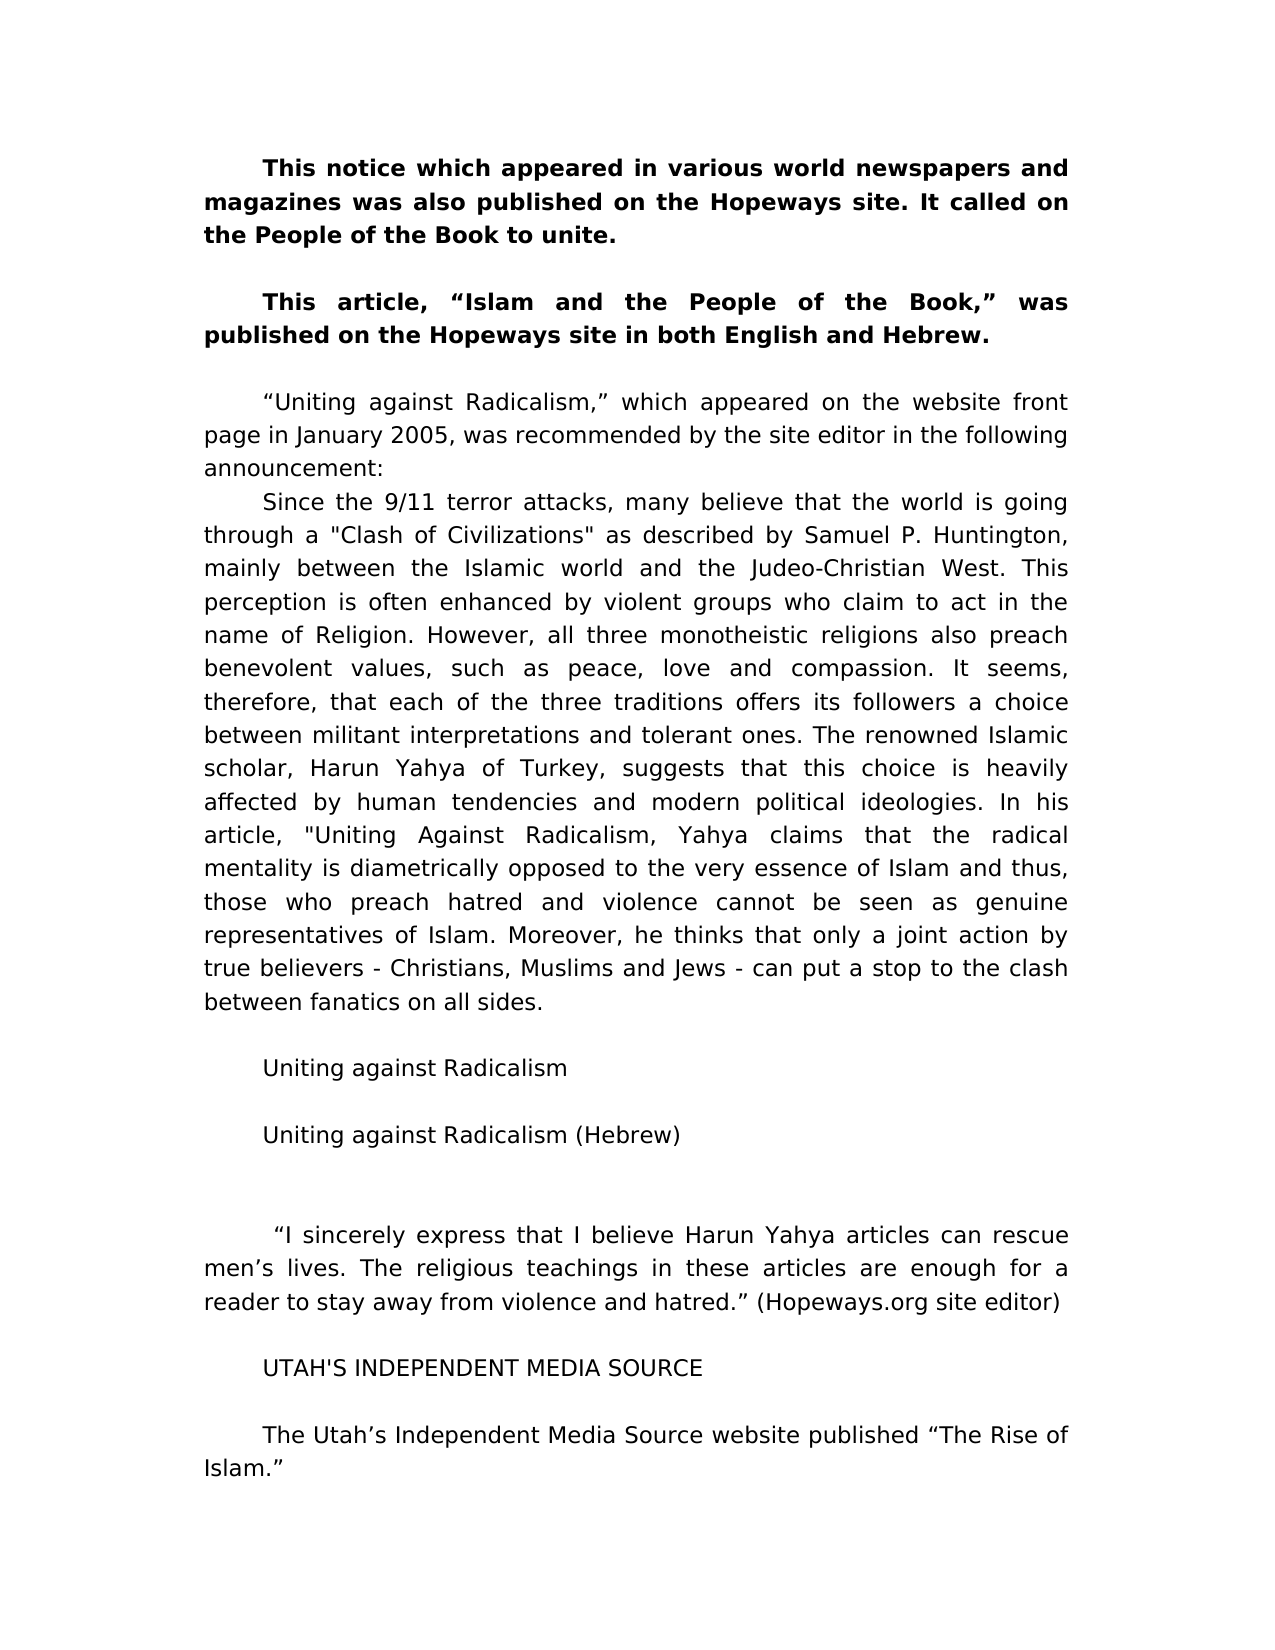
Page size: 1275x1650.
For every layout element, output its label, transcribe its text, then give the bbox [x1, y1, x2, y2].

text Uniting against Radicalism (Hebrew) [203, 1117, 1070, 1150]
text The Utah’s Independent Media Source website published “The Rise of Islam.” [203, 1417, 1070, 1483]
text “I sincerely express that I believe Harun Yahya articles can rescue men’s lives. The religious teachings in these articles are enough for a reader to stay away from violence and hatred.” (Hopeways.org site editor) [203, 1217, 1070, 1317]
text UTAH'S INDEPENDENT MEDIA SOURCE [203, 1350, 1070, 1383]
text This notice which appeared in various world newspapers and magazines was also published on the Hopeways site. It called on the People of the Book to unite. [203, 150, 1070, 250]
text Since the 9/11 terror attacks, many believe that the world is going through a "Clash of Civilizations" as described by Samuel P. Huntington, mainly between the Islamic world and the Judeo-Christian West. This perception is often enhanced by violent groups who claim to act in the name of Religion. However, all three monotheistic religions also preach benevolent values, such as peace, love and compassion. It seems, therefore, that each of the three traditions offers its followers a choice between militant interpretations and tolerant ones. The renowned Islamic scholar, Harun Yahya of Turkey, suggests that this choice is heavily affected by human tendencies and modern political ideologies. In his article, "Uniting Against Radicalism, Yahya claims that the radical mentality is diametrically opposed to the very essence of Islam and thus, those who preach hatred and violence cannot be seen as genuine representatives of Islam. Moreover, he thinks that only a joint action by true believers - Christians, Muslims and Jews - can put a stop to the clash between fanatics on all sides. [203, 483, 1070, 1017]
text This article, “Islam and the People of the Book,” was published on the Hopeways site in both English and Hebrew. [203, 283, 1070, 350]
text “Uniting against Radicalism,” which appeared on the website front page in January 2005, was recommended by the site editor in the following announcement: [203, 383, 1070, 483]
text Uniting against Radicalism [203, 1050, 1070, 1083]
